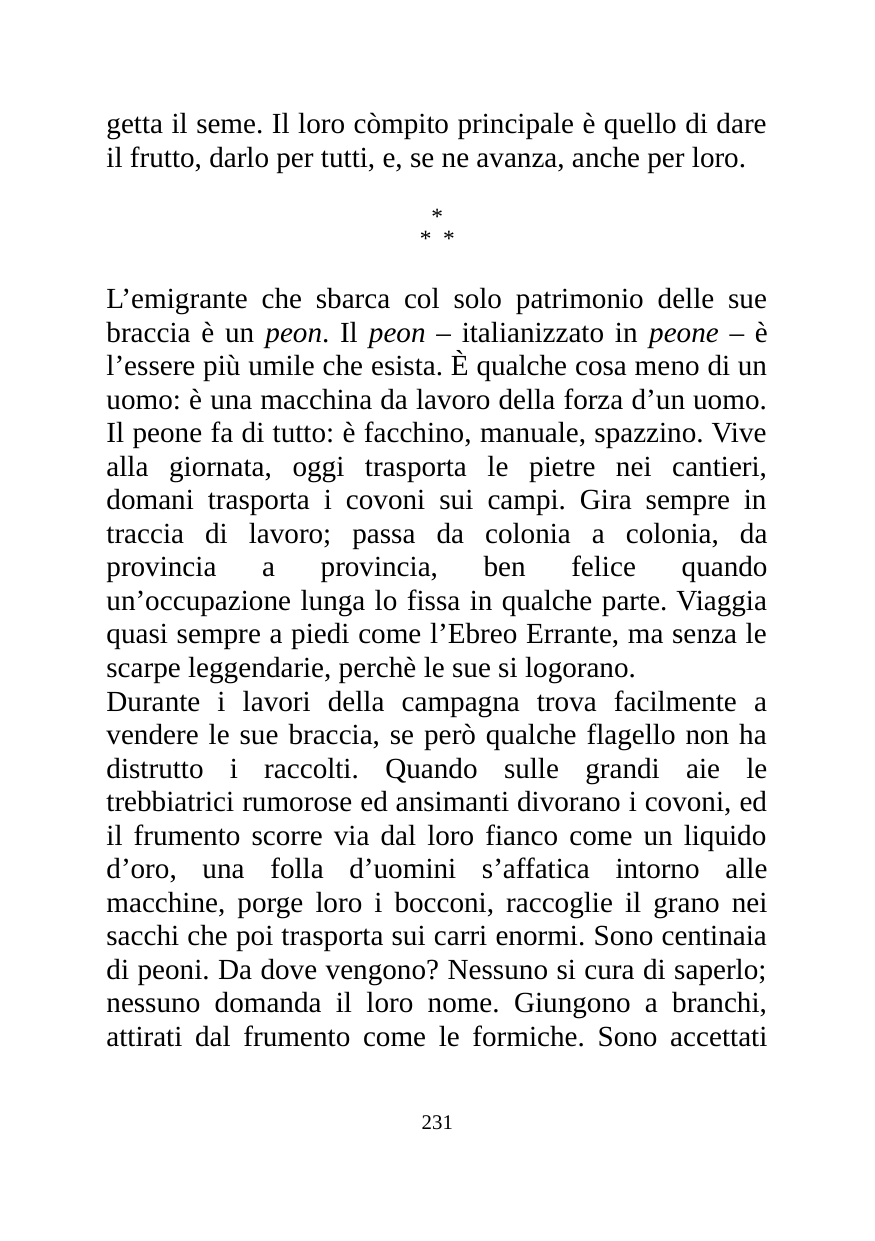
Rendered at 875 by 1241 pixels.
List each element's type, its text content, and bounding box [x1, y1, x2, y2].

text *** [106, 203, 768, 252]
text getta il seme. Il loro còmpito principale è quello di dare il frutto, darlo per tutti, e, se ne avanza, anche per loro. [106, 106, 768, 173]
text Durante i lavori della campagna trova facilmente a vendere le sue braccia, se però qualche flagello non ha distrutto i raccolti. Quando sulle grandi aie le trebbiatrici rumorose ed ansimanti divorano i covoni, ed il frumento scorre via dal loro fianco come un liquido d’oro, una folla d’uomini s’affatica intorno alle macchine, porge loro i bocconi, raccoglie il grano nei sacchi che poi trasporta sui carri enormi. Sono centinaia di peoni. Da dove vengono? Nessuno si cura di saperlo; nessuno domanda il loro nome. Giungono a branchi, attirati dal frumento come le formiche. Sono accettati [106, 684, 768, 1053]
text L’emigrante che sbarca col solo patrimonio delle sue braccia è un peon. Il peon – italianizzato in peone – è l’essere più umile che esista. È qualche cosa meno di un uomo: è una macchina da lavoro della forza d’un uomo. Il peone fa di tutto: è facchino, manuale, spazzino. Vive alla giornata, oggi trasporta le pietre nei cantieri, domani trasporta i covoni sui campi. Gira sempre in traccia di lavoro; passa da colonia a colonia, da provincia a provincia, ben felice quando un’occupazione lunga lo fissa in qualche parte. Viaggia quasi sempre a piedi come l’Ebreo Errante, ma senza le scarpe leggendarie, perchè le sue si logorano. [106, 281, 768, 684]
